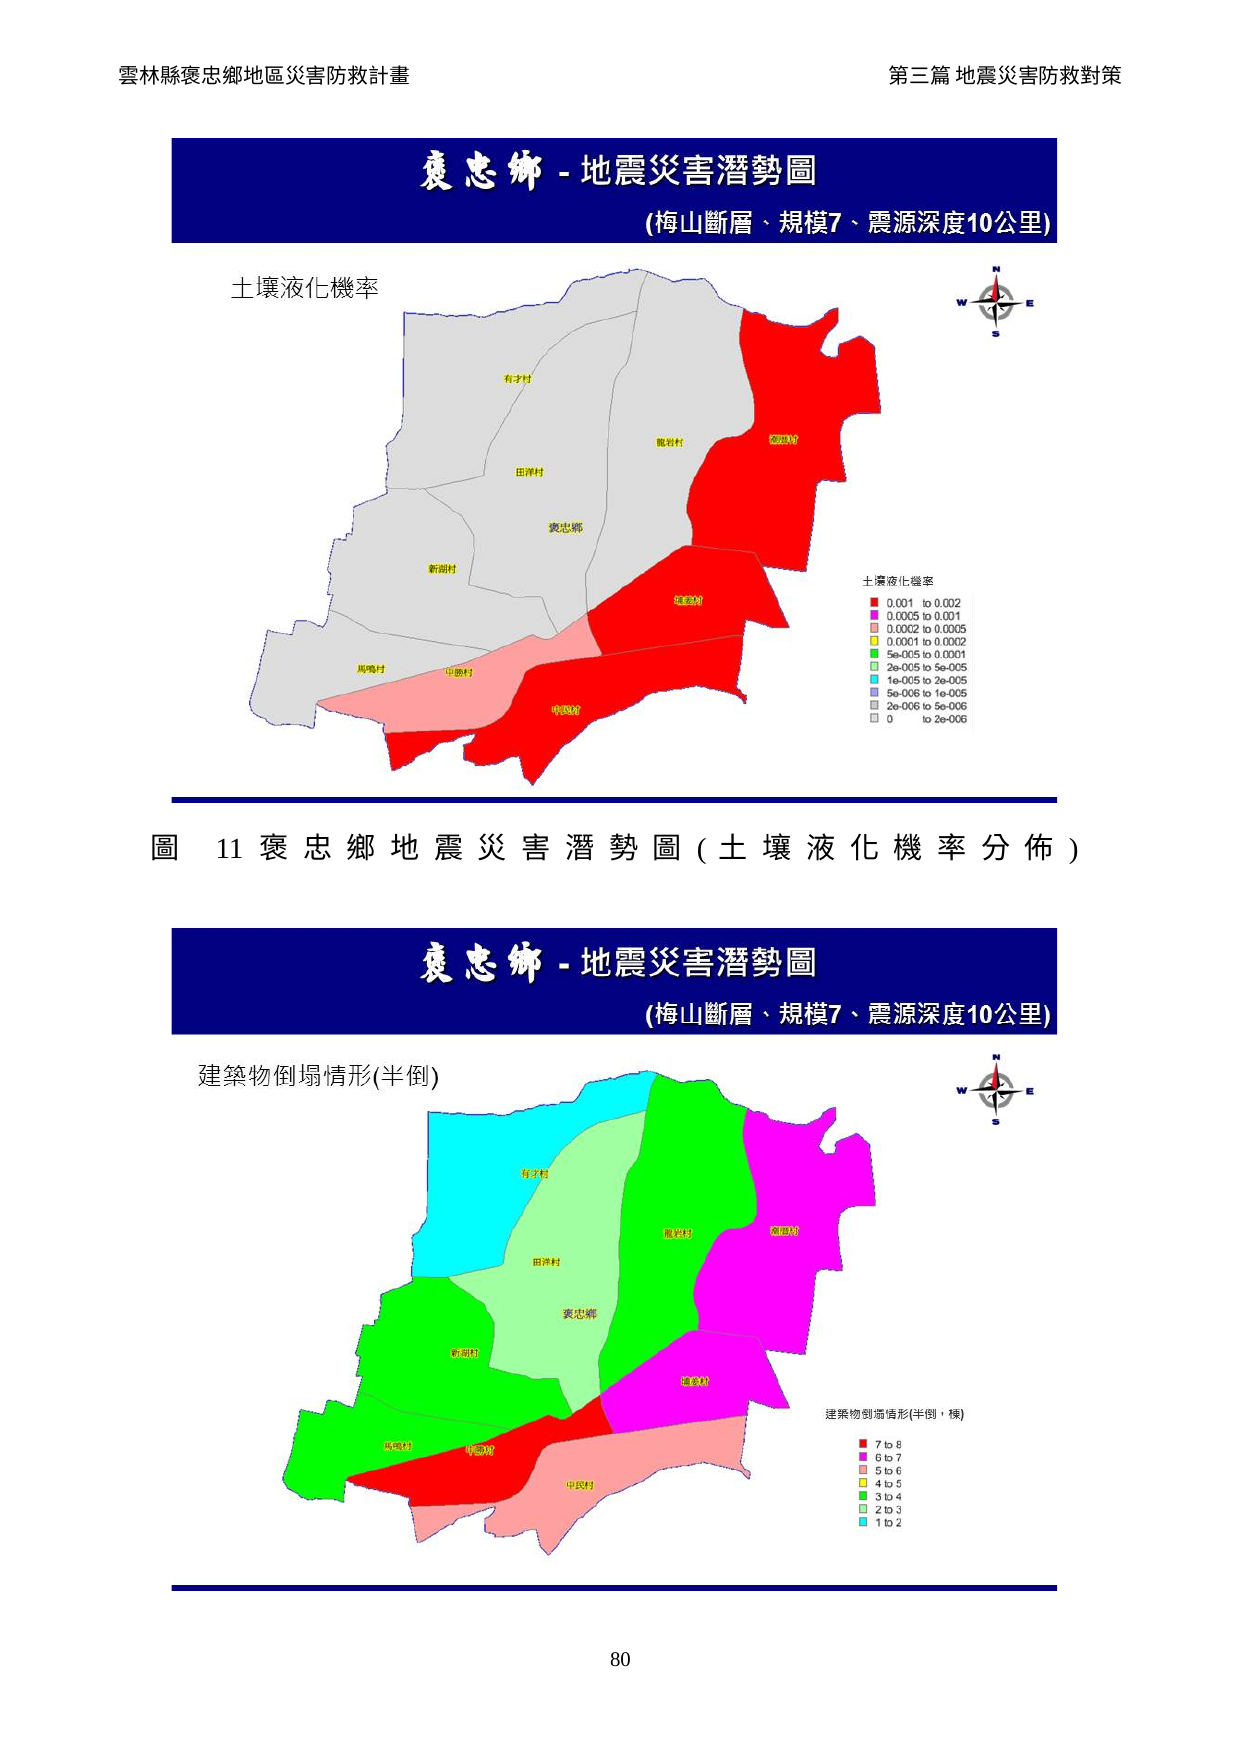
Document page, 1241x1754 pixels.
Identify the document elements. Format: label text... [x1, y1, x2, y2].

picture [171, 926, 1058, 1591]
picture [171, 138, 1058, 803]
text 圖 11褒忠鄉地震災害潛勢圖(土壤液化機率分佈) [128, 802, 1112, 877]
